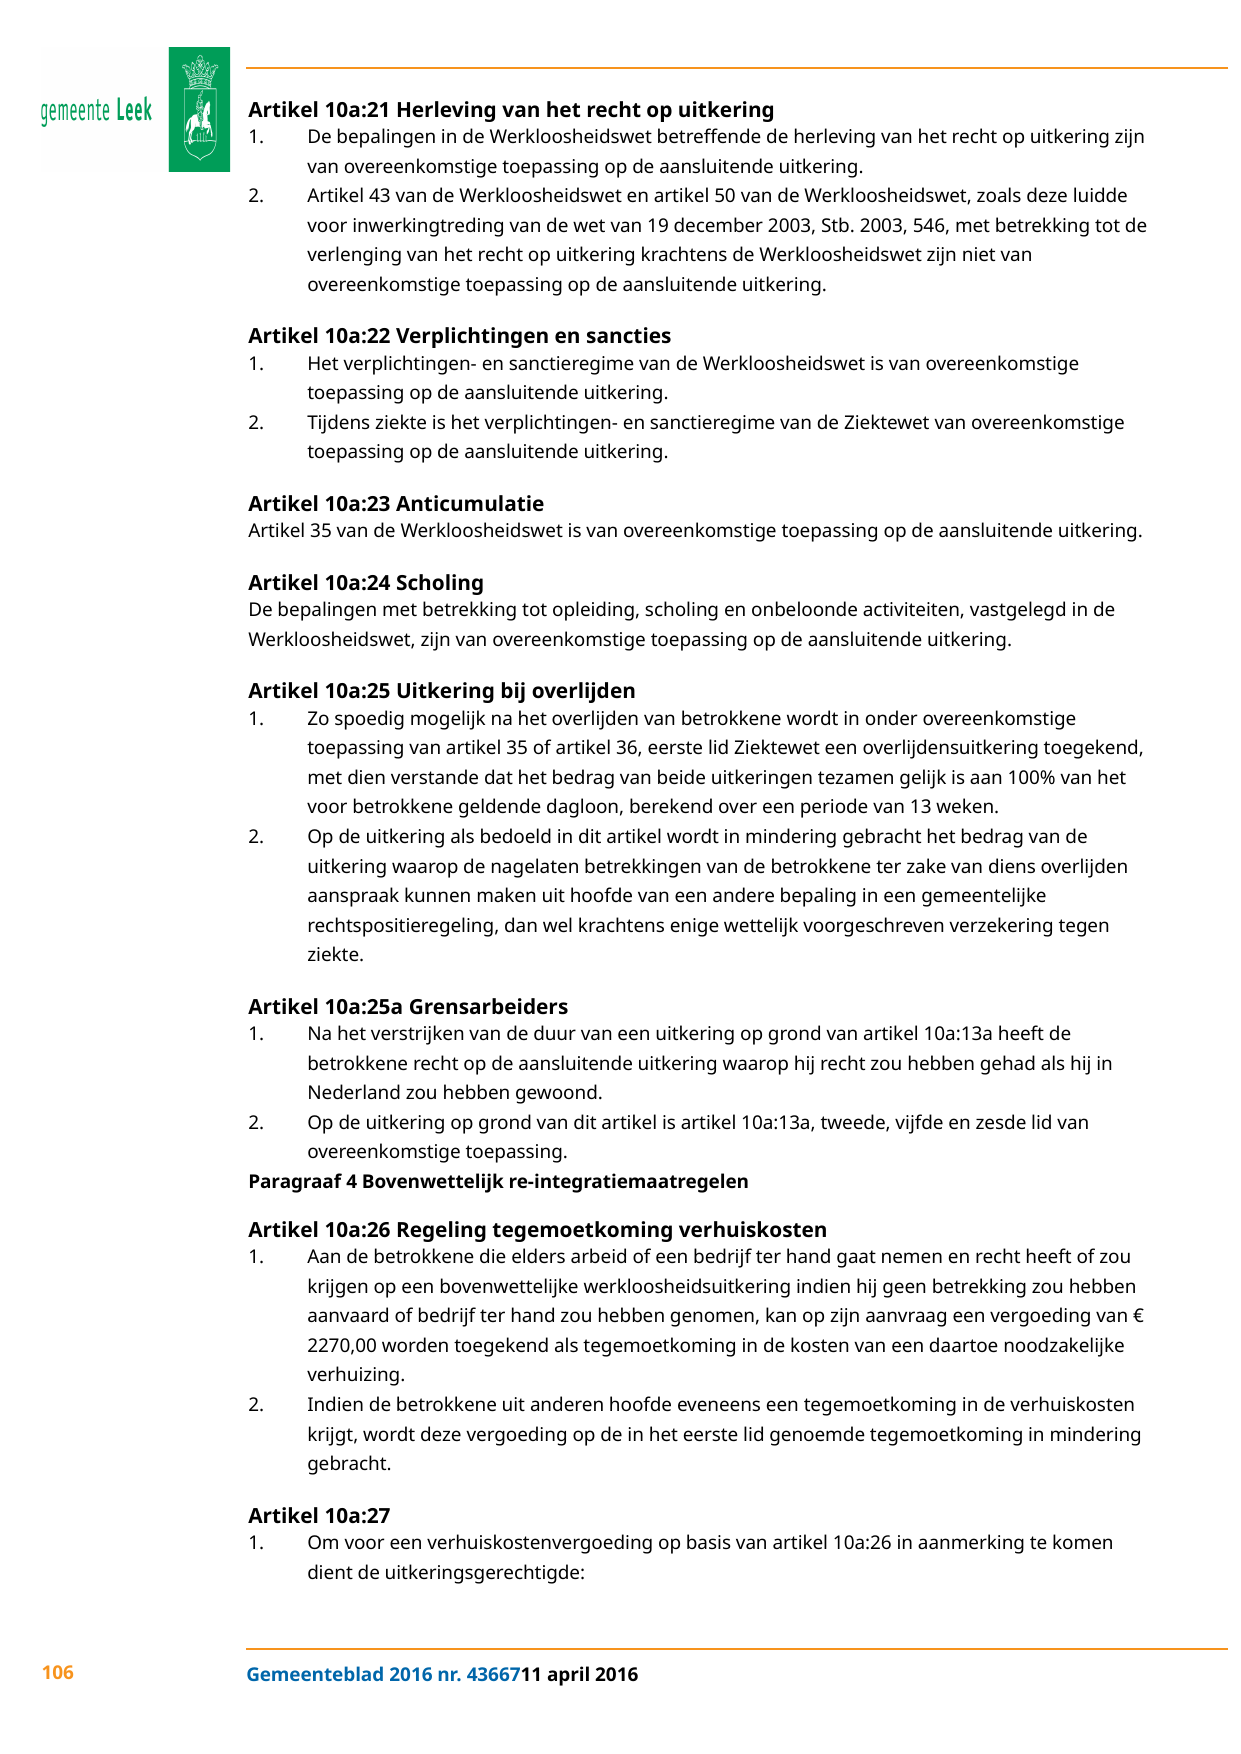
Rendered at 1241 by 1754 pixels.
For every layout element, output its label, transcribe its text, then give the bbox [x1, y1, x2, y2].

text Artikel 35 van de Werkloosheidswet is van overeenkomstige toepassing op de aansluitende uitkering. [248, 518, 1152, 543]
text Artikel 10a:22 Verplichtingen en sancties [248, 322, 1152, 350]
text Artikel 10a:24 Scholing [248, 568, 1152, 596]
text Artikel 10a:21 Herleving van het recht op uitkering [248, 95, 1152, 123]
text Artikel 10a:26 Regeling tegemoetkoming verhuiskosten [248, 1215, 1152, 1243]
list Om voor een verhuiskostenvergoeding op basis van artikel 10a:26 in aanmerking te komen dient de uitkeringsgerechtigde: [248, 1529, 1152, 1584]
list Aan de betrokkene die elders arbeid of een bedrijf ter hand gaat nemen en recht heeft of zou krijgen op een bovenwettelijke werkloosheidsuitkering indien hij geen betrekking zou hebben aanvaard of bedrijf ter hand zou hebben genomen, kan op zijn aanvraag een vergoeding van € 2270,00 worden toegekend als tegemoetkoming in de kosten van een daartoe noodzakelijke verhuizing. [248, 1243, 1152, 1387]
text Artikel 10a:23 Anticumulatie [248, 489, 1152, 518]
picture [41, 47, 231, 172]
list Tijdens ziekte is het verplichtingen- en sanctieregime van de Ziektewet van overeenkomstige toepassing op de aansluitende uitkering. [248, 409, 1152, 464]
list Artikel 43 van de Werkloosheidswet en artikel 50 van de Werkloosheidswet, zoals deze luidde voor inwerkingtreding van de wet van 19 december 2003, Stb. 2003, 546, met betrekking tot de verlenging van het recht op uitkering krachtens de Werkloosheidswet zijn niet van overeenkomstige toepassing op de aansluitende uitkering. [248, 182, 1152, 297]
text Artikel 10a:25 Uitkering bij overlijden [248, 676, 1152, 705]
list Op de uitkering op grond van dit artikel is artikel 10a:13a, tweede, vijfde en zesde lid van overeenkomstige toepassing. [248, 1109, 1152, 1164]
text Artikel 10a:25a Grensarbeiders [248, 992, 1152, 1020]
list Het verplichtingen- en sanctieregime van de Werkloosheidswet is van overeenkomstige toepassing op de aansluitende uitkering. [248, 350, 1152, 405]
list Indien de betrokkene uit anderen hoofde eveneens een tegemoetkoming in de verhuiskosten krijgt, wordt deze vergoeding op de in het eerste lid genoemde tegemoetkoming in mindering gebracht. [248, 1391, 1152, 1476]
text Paragraaf 4 Bovenwettelijk re-integratiemaatregelen [248, 1168, 1152, 1194]
list Na het verstrijken van de duur van een uitkering op grond van artikel 10a:13a heeft de betrokkene recht op de aansluitende uitkering waarop hij recht zou hebben gehad als hij in Nederland zou hebben gewoond. [248, 1020, 1152, 1105]
list Zo spoedig mogelijk na het overlijden van betrokkene wordt in onder overeenkomstige toepassing van artikel 35 of artikel 36, eerste lid Ziektewet een overlijdensuitkering toegekend, met dien verstande dat het bedrag van beide uitkeringen tezamen gelijk is aan 100% van het voor betrokkene geldende dagloon, berekend over een periode van 13 weken. [248, 705, 1152, 819]
text Artikel 10a:27 [248, 1501, 1152, 1529]
text De bepalingen met betrekking tot opleiding, scholing en onbeloonde activiteiten, vastgelegd in de Werkloosheidswet, zijn van overeenkomstige toepassing op de aansluitende uitkering. [248, 596, 1152, 652]
list De bepalingen in de Werkloosheidswet betreffende de herleving van het recht op uitkering zijn van overeenkomstige toepassing op de aansluitende uitkering. [248, 123, 1152, 178]
list Op de uitkering als bedoeld in dit artikel wordt in mindering gebracht het bedrag van de uitkering waarop de nagelaten betrekkingen van de betrokkene ter zake van diens overlijden aanspraak kunnen maken uit hoofde van een andere bepaling in een gemeentelijke rechtspositieregeling, dan wel krachtens enige wettelijk voorgeschreven verzekering tegen ziekte. [248, 823, 1152, 967]
